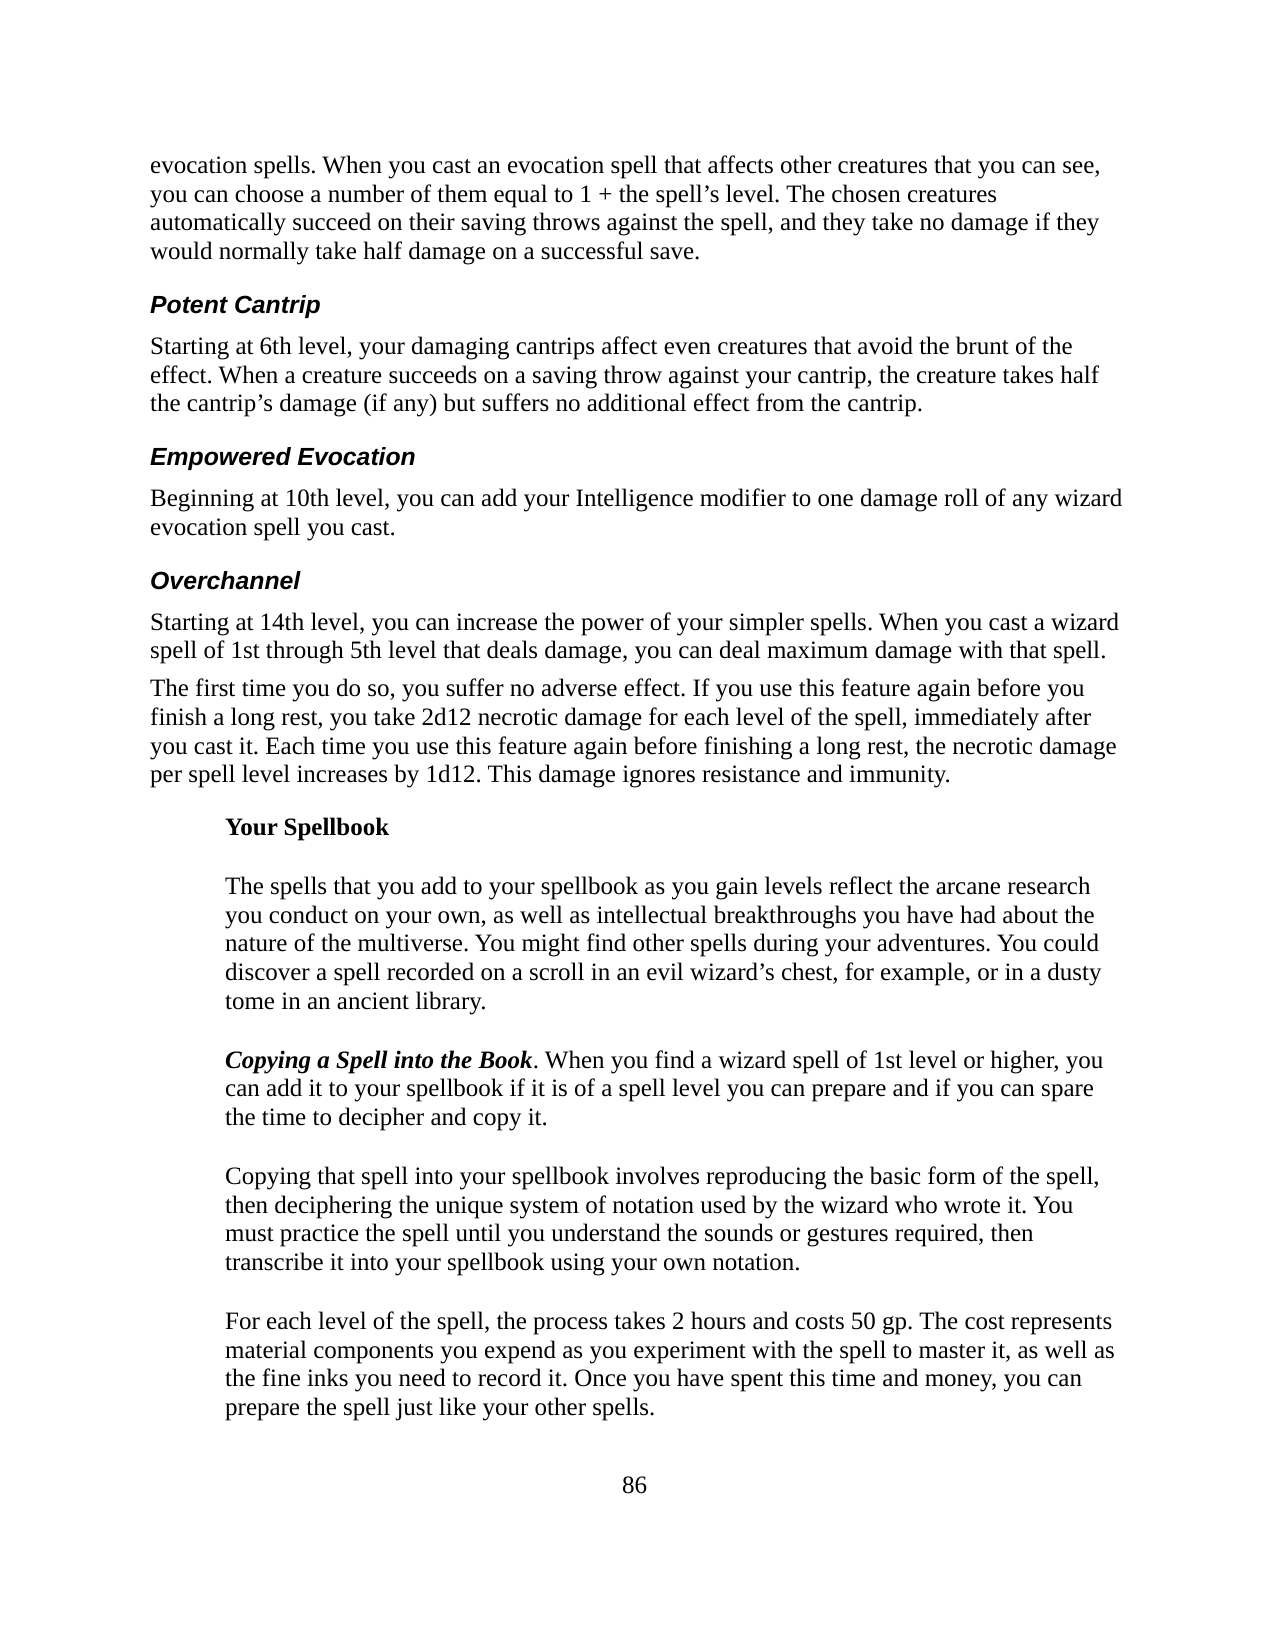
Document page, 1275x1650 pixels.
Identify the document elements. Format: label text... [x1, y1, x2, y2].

text For each level of the spell, the process takes 2 hours and costs 50 gp. The cost represents material components you expend as you experiment with the spell to master it, as well as the fine inks you need to record it. Once you have spent this time and money, you can prepare the spell just like your other spells. [225, 1306, 1125, 1421]
text Copying a Spell into the Book. When you find a wizard spell of 1st level or higher, you can add it to your spellbook if it is of a spell level you can prepare and if you can spare the time to decipher and copy it. [225, 1045, 1125, 1131]
subtitle Potent Cantrip [150, 290, 1125, 318]
text The first time you do so, you suffer no adverse effect. If you use this feature again before you finish a long rest, you take 2d12 necrotic damage for each level of the spell, immediately after you cast it. Each time you use this feature again before finishing a long rest, the necrotic damage per spell level increases by 1d12. This damage ignores resistance and immunity. [150, 673, 1125, 788]
text The spells that you add to your spellbook as you gain levels reflect the arcane research you conduct on your own, as well as intellectual breakthroughs you have had about the nature of the multiverse. You might find other spells during your adventures. You could discover a spell recorded on a scroll in an evil wizard’s chest, for example, or in a dusty tome in an ancient library. [225, 871, 1125, 1015]
text Beginning at 10th level, you can add your Intelligence modifier to one damage roll of any wizard evocation spell you cast. [150, 483, 1125, 541]
text Your Spellbook [225, 812, 1125, 841]
text evocation spells. When you cast an evocation spell that affects other creatures that you can see, you can choose a number of them equal to 1 + the spell’s level. The chosen creatures automatically succeed on their saving throws against the spell, and they take no damage if they would normally take half damage on a successful save. [150, 150, 1125, 265]
text Starting at 6th level, your damaging cantrips affect even creatures that avoid the brunt of the effect. When a creature succeeds on a saving throw against your cantrip, the creature takes half the cantrip’s damage (if any) but suffers no additional effect from the cantrip. [150, 331, 1125, 417]
subtitle Empowered Evocation [150, 442, 1125, 471]
text Copying that spell into your spellbook involves reproducing the basic form of the spell, then deciphering the unique system of notation used by the wizard who wrote it. You must practice the spell until you understand the sounds or gestures required, then transcribe it into your spellbook using your own notation. [225, 1161, 1125, 1276]
subtitle Overchannel [150, 566, 1125, 594]
text Starting at 14th level, you can increase the power of your simpler spells. When you cast a wizard spell of 1st through 5th level that deals damage, you can deal maximum damage with that spell. [150, 607, 1125, 664]
